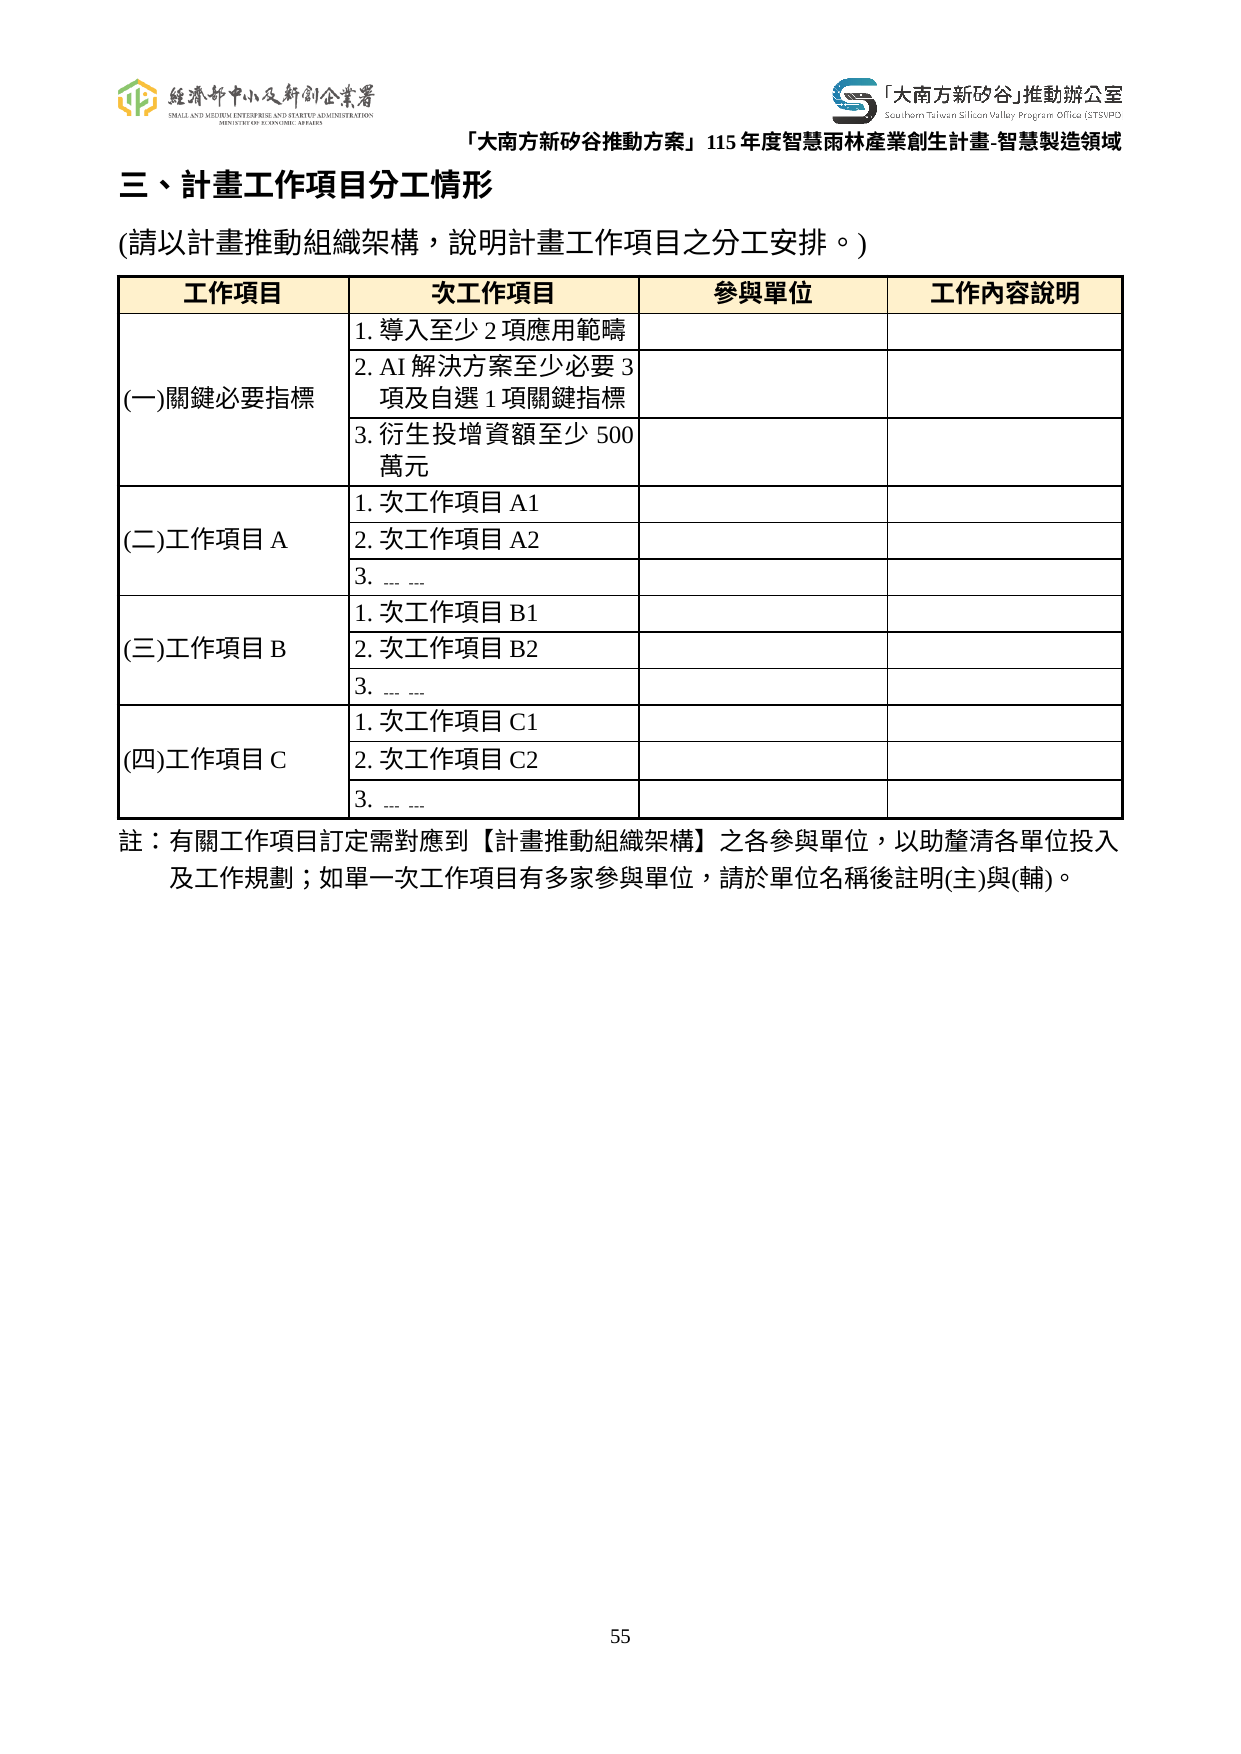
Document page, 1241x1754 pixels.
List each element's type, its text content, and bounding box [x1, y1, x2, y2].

table_cell [640, 706, 887, 741]
text 註： 有關工作項目訂定需對應到【計畫推動組織架構】之各參與單位，以助釐清各單位投入及工作規劃；如單一次工作項目有多家參與單位，請於單位名稱後註明(主)與(輔)。 [118, 820, 1122, 895]
table_cell [888, 314, 1121, 349]
table_cell [640, 742, 887, 779]
table_cell [640, 419, 887, 485]
table_header 參與單位 [640, 278, 887, 313]
text (請以計畫推動組織架構，說明計畫工作項目之分工安排。) [118, 220, 1122, 262]
table_cell [640, 633, 887, 668]
table_cell [888, 487, 1121, 521]
table_cell [640, 596, 887, 631]
table_cell [888, 781, 1121, 817]
table_cell [888, 560, 1121, 594]
table_cell [888, 351, 1121, 417]
table_cell 1. 次工作項目B1 [350, 596, 638, 631]
table_cell 2. AI解決方案至少必要3項及自選1項關鍵指標 [350, 351, 638, 417]
table_cell [640, 781, 887, 817]
table_cell [640, 560, 887, 594]
table_cell [888, 633, 1121, 668]
table_header 工作項目 [120, 278, 348, 313]
table_cell 3. 衍生投增資額至少500萬元 [350, 419, 638, 485]
table_cell 1. 次工作項目C1 [350, 706, 638, 741]
table_cell [640, 669, 887, 704]
subtitle 三、計畫工作項目分工情形 [118, 155, 1122, 207]
table_cell (二)工作項目A [120, 487, 348, 594]
table_cell 1. 導入至少2項應用範疇 [350, 314, 638, 349]
table_cell [888, 669, 1121, 704]
table_header 次工作項目 [350, 278, 638, 313]
table_cell [640, 351, 887, 417]
table_cell (三)工作項目B [120, 596, 348, 704]
table_cell [888, 742, 1121, 779]
table_cell [640, 523, 887, 558]
table_cell (四)工作項目C [120, 706, 348, 817]
table_cell 3. ﹍﹍ [350, 669, 638, 704]
table_cell [888, 419, 1121, 485]
table_cell [888, 706, 1121, 741]
table_cell 3. ﹍﹍ [350, 781, 638, 817]
table_cell 2. 次工作項目C2 [350, 742, 638, 779]
table_cell (一)關鍵必要指標 [120, 314, 348, 485]
table_cell [888, 523, 1121, 558]
table_cell 1. 次工作項目A1 [350, 487, 638, 521]
table_cell 2. 次工作項目A2 [350, 523, 638, 558]
table_cell [640, 487, 887, 521]
table_cell 2. 次工作項目B2 [350, 633, 638, 668]
table_cell 3. ﹍﹍ [350, 560, 638, 594]
table_cell [888, 596, 1121, 631]
table_header 工作內容說明 [888, 278, 1121, 313]
table_cell [640, 314, 887, 349]
